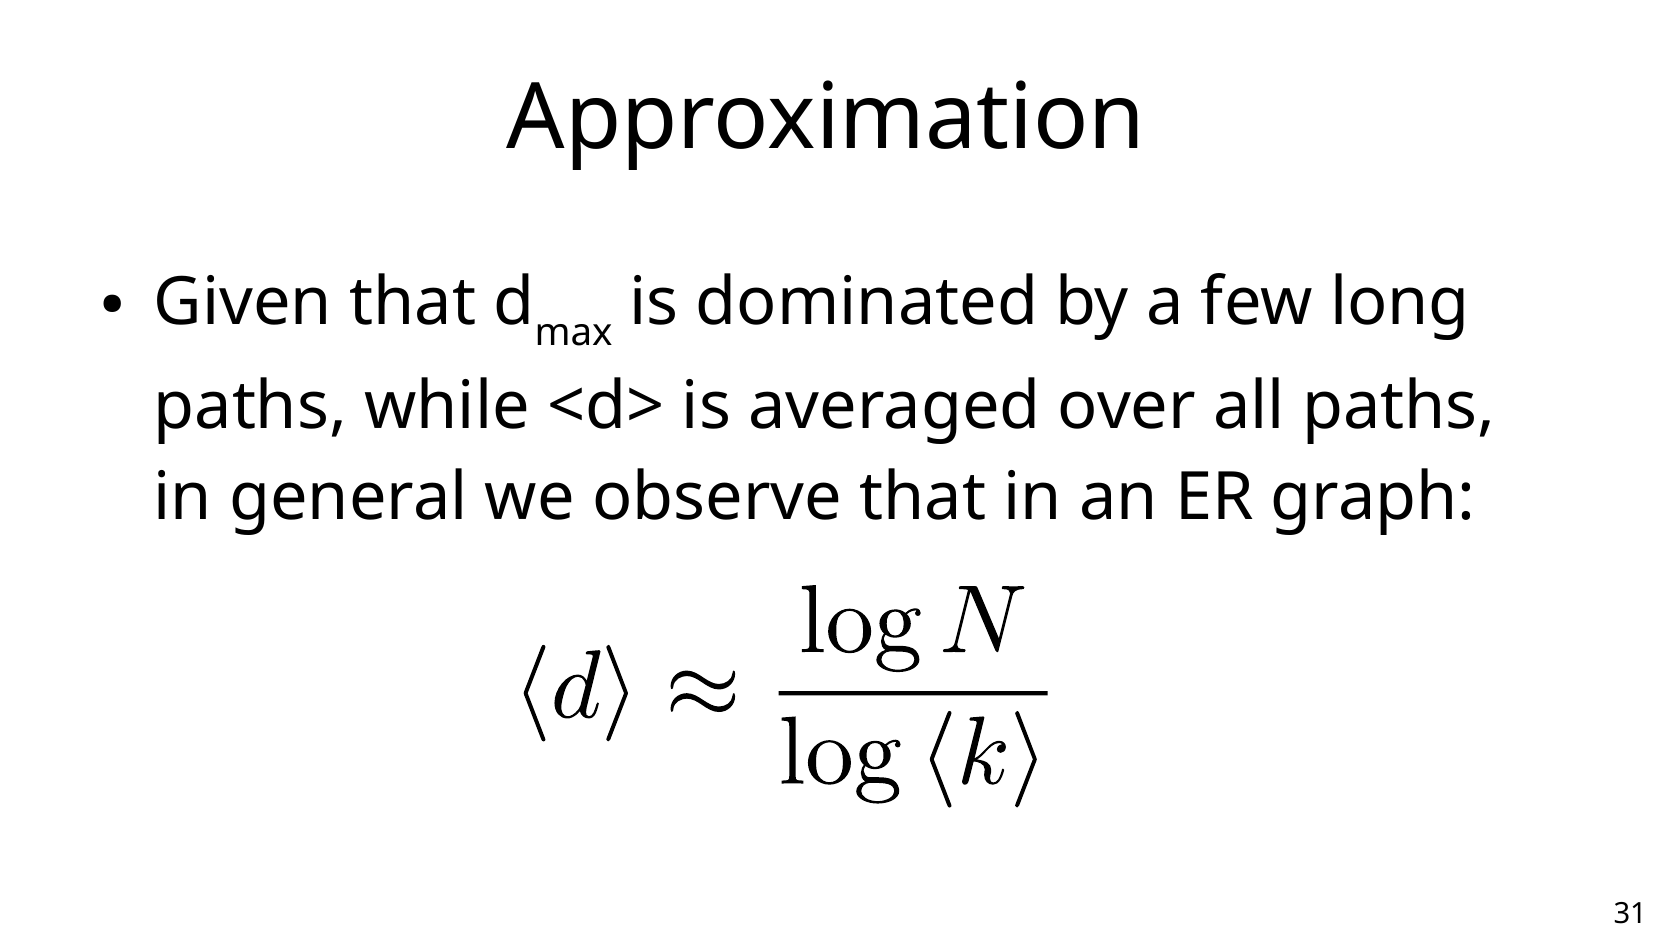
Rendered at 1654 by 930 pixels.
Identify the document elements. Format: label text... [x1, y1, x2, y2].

title Approximation [82, 1, 1571, 225]
list Given that dmax is dominated by a few long paths, while <d> is averaged over all paths, in general we observe that in an ER graph: [82, 252, 1571, 793]
text_box [513, 585, 1048, 808]
